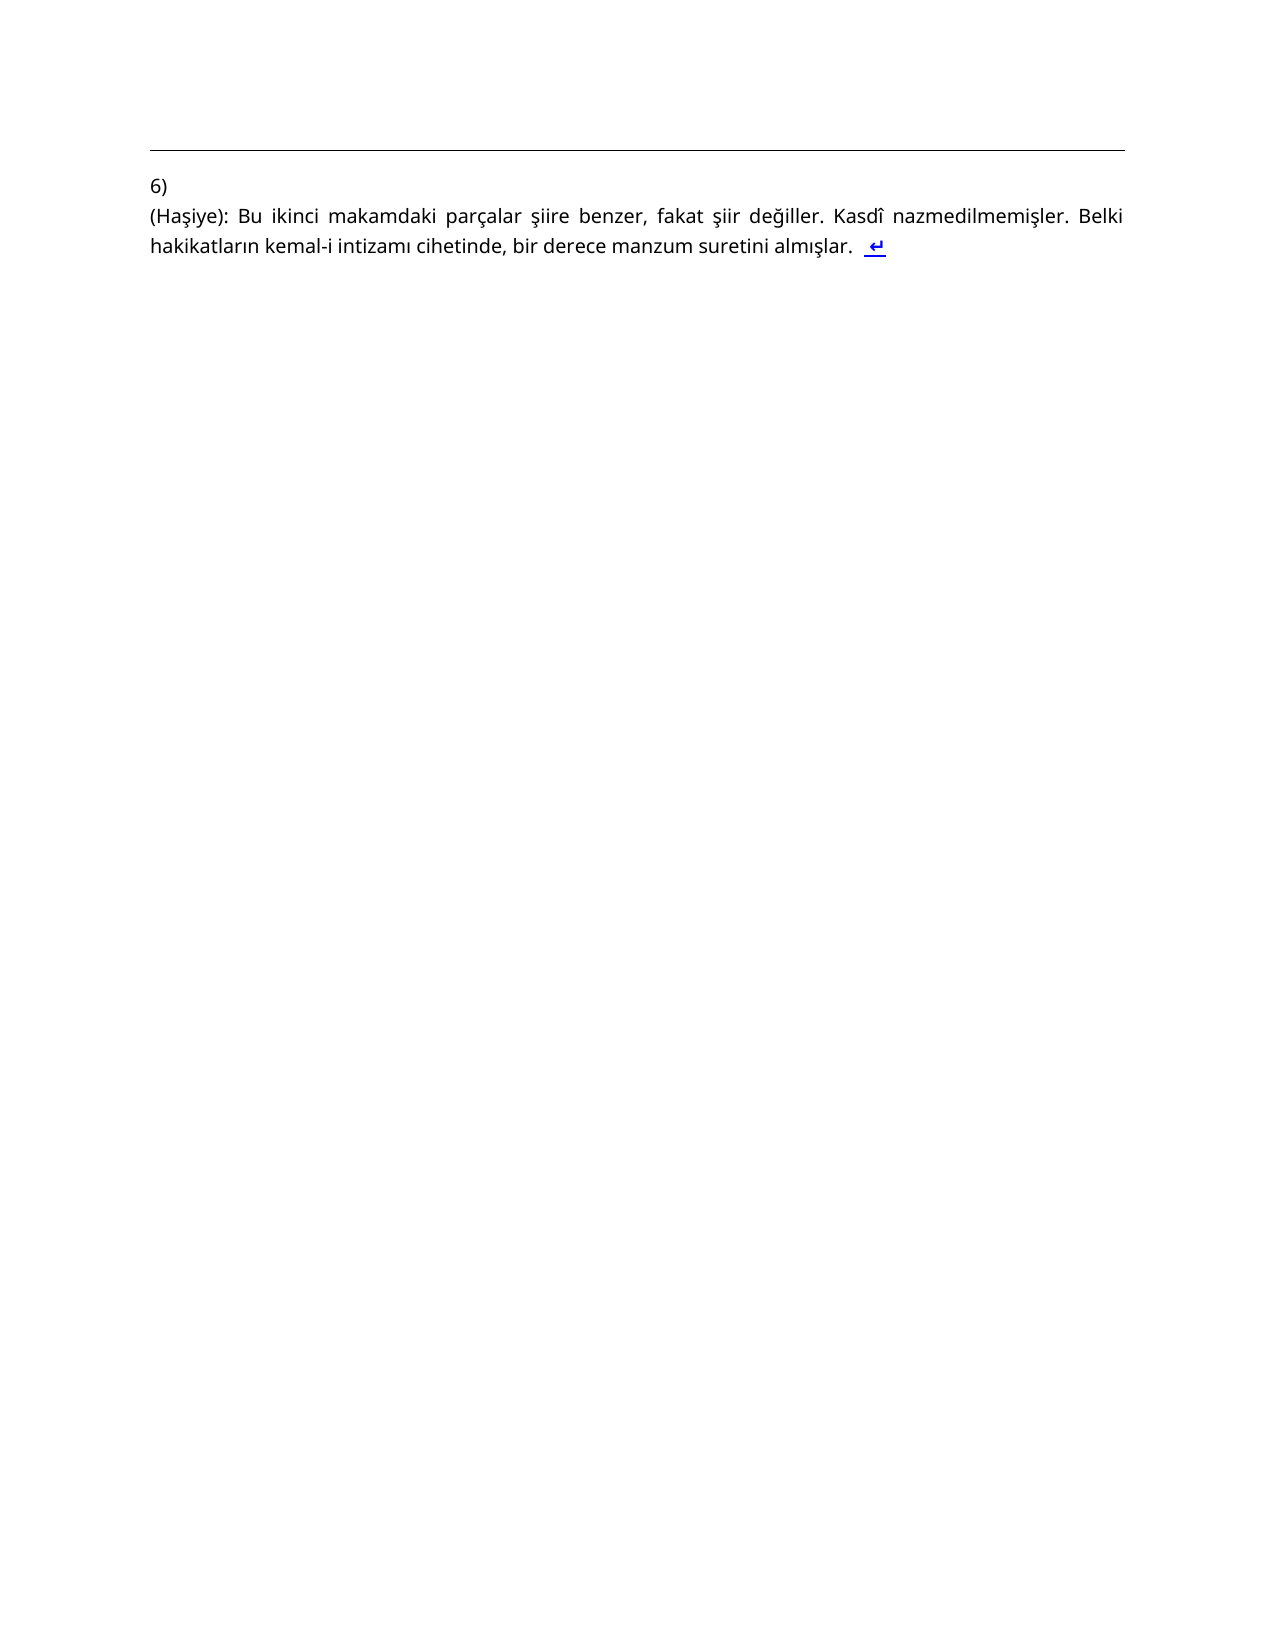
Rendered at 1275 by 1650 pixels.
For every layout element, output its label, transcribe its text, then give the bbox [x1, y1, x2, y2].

text (Haşiye): Bu ikinci makamdaki parçalar şiire benzer, fakat şiir değiller. Kasdî nazmedilmemişler. Belki hakikatların kemal-i intizamı cihetinde, bir derece manzum suretini almışlar. ↵ [150, 199, 1125, 259]
text 6) [150, 151, 1125, 199]
